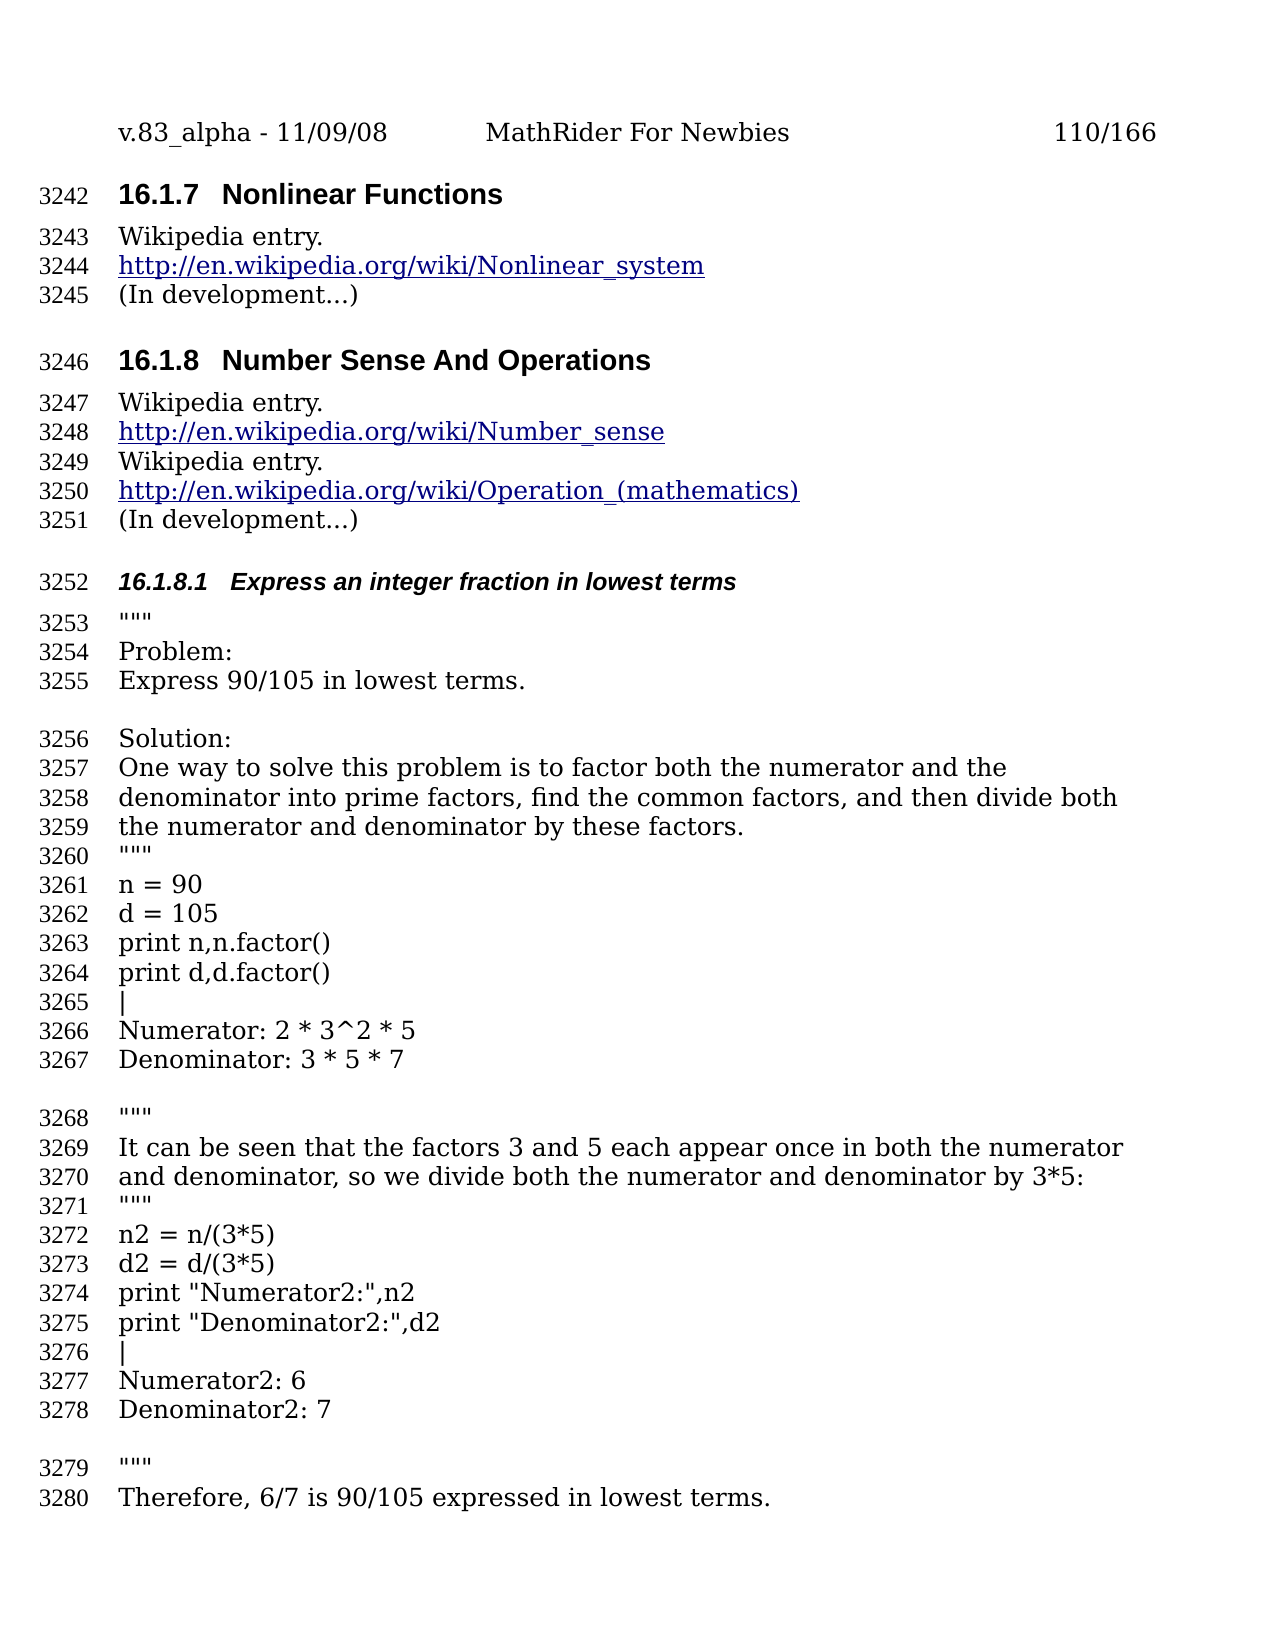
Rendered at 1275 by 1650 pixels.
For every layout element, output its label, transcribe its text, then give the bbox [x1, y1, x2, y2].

text (In development...) [118, 281, 1157, 310]
text n = 90 [118, 870, 1157, 899]
text | [118, 1337, 1157, 1366]
subtitle Number Sense And Operations [118, 343, 1157, 376]
text http://en.wikipedia.org/wiki/Nonlinear_system [118, 251, 1157, 281]
text http://en.wikipedia.org/wiki/Operation_(mathematics) [118, 476, 1157, 505]
text Wikipedia entry. [118, 447, 1157, 476]
text Numerator: 2 * 3^2 * 5 [118, 1016, 1157, 1045]
text n2 = n/(3*5) [118, 1220, 1157, 1249]
text Denominator2: 7 [118, 1395, 1157, 1424]
text """ [118, 841, 1157, 870]
text Therefore, 6/7 is 90/105 expressed in lowest terms. [118, 1483, 1157, 1512]
text print "Numerator2:",n2 [118, 1278, 1157, 1308]
text http://en.wikipedia.org/wiki/Number_sense [118, 417, 1157, 447]
text Solution: [118, 724, 1157, 753]
text It can be seen that the factors 3 and 5 each appear once in both the numerator and denominator, so we divide both the numerator and denominator by 3*5: [118, 1133, 1157, 1191]
subtitle Express an integer fraction in lowest terms [118, 567, 1157, 596]
text print d,d.factor() [118, 958, 1157, 987]
text Denominator: 3 * 5 * 7 [118, 1045, 1157, 1074]
text Numerator2: 6 [118, 1366, 1157, 1395]
text print n,n.factor() [118, 928, 1157, 958]
text print "Denominator2:",d2 [118, 1308, 1157, 1337]
text (In development...) [118, 505, 1157, 534]
text Wikipedia entry. [118, 388, 1157, 417]
text | [118, 987, 1157, 1016]
text Express 90/105 in lowest terms. [118, 666, 1157, 695]
subtitle Nonlinear Functions [118, 177, 1157, 210]
text """ [118, 1453, 1157, 1483]
text One way to solve this problem is to factor both the numerator and the denominator into prime factors, find the common factors, and then divide both the numerator and denominator by these factors. [118, 753, 1157, 841]
text Wikipedia entry. [118, 222, 1157, 251]
text Problem: [118, 637, 1157, 666]
text """ [118, 608, 1157, 637]
text d = 105 [118, 899, 1157, 928]
text """ [118, 1103, 1157, 1133]
text """ [118, 1191, 1157, 1220]
text d2 = d/(3*5) [118, 1249, 1157, 1278]
